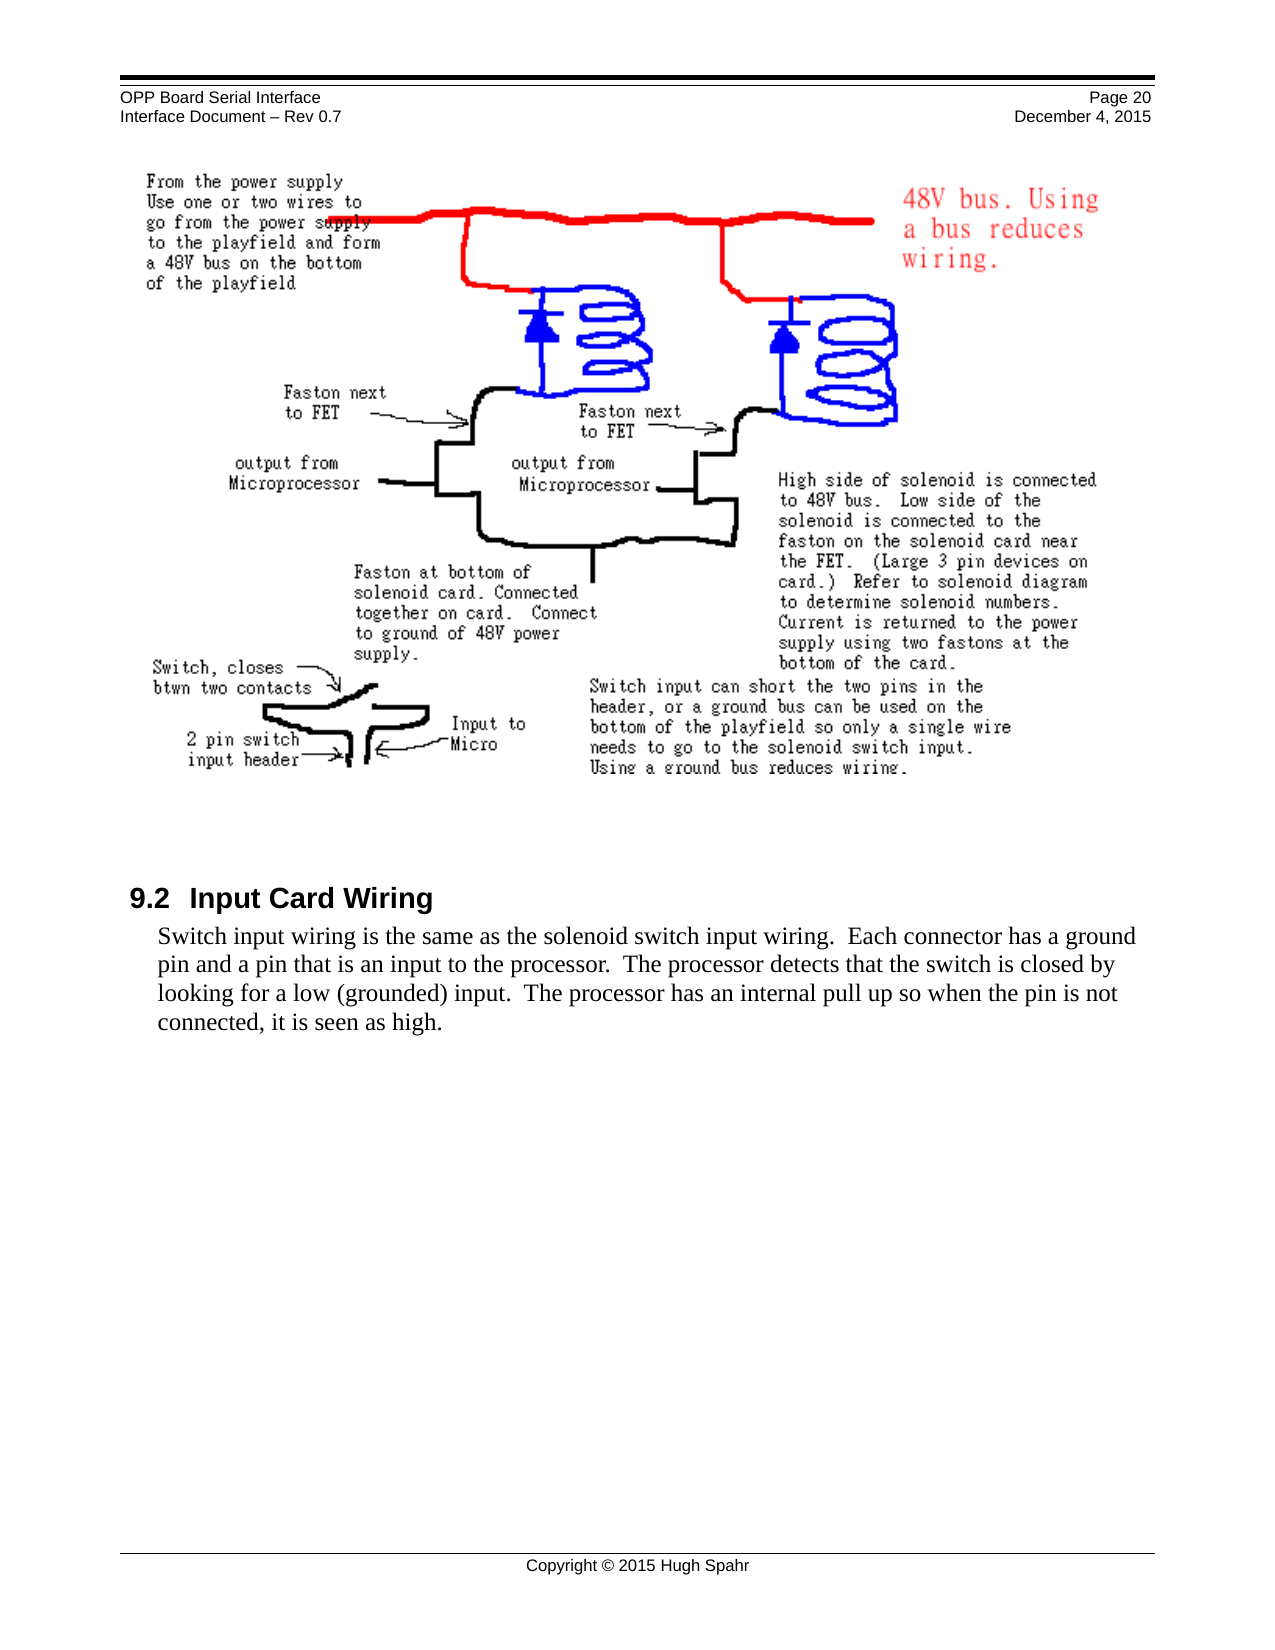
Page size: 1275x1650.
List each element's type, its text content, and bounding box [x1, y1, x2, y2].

text Switch input wiring is the same as the solenoid switch input wiring. Each connector has a ground pin and a pin that is an input to the processor. The processor detects that the switch is closed by looking for a low (grounded) input. The processor has an internal pull up so when the pin is not connected, it is seen as high. [157, 921, 1155, 1036]
subtitle Input Card Wiring [129, 881, 1155, 914]
picture [138, 150, 1137, 774]
